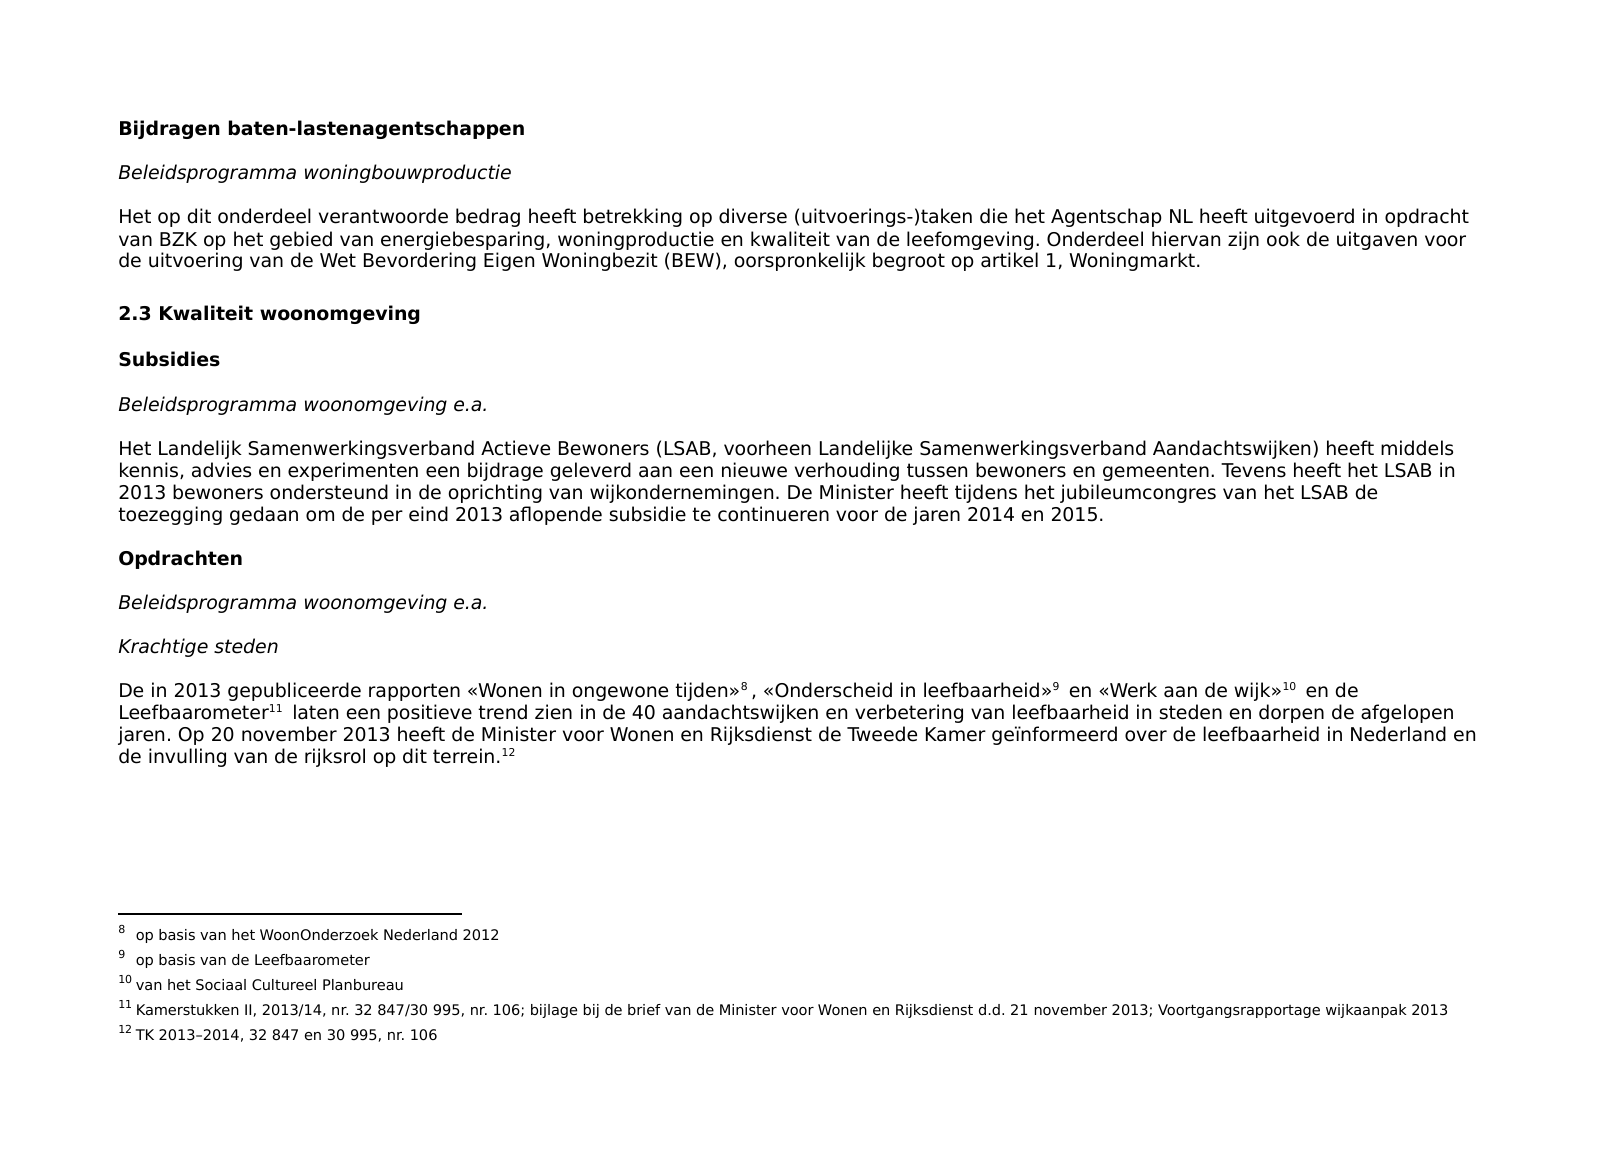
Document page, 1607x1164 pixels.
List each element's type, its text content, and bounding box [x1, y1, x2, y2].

subtitle Bijdragen baten-lastenagentschappen [118, 118, 1488, 140]
text De in 2013 gepubliceerde rapporten «Wonen in ongewone tijden», «Onderscheid in leefbaarheid» en «Werk aan de wijk» en de Leefbaarometer laten een positieve trend zien in de 40 aandachtswijken en verbetering van leefbaarheid in steden en dorpen de afgelopen jaren. Op 20 november 2013 heeft de Minister voor Wonen en Rijksdienst de Tweede Kamer geïnformeerd over de leefbaarheid in Nederland en de invulling van de rijksrol op dit terrein. [118, 680, 1488, 768]
text op basis van het WoonOnderzoek Nederland 2012 [118, 923, 1488, 945]
text Het op dit onderdeel verantwoorde bedrag heeft betrekking op diverse (uitvoerings-)taken die het Agentschap NL heeft uitgevoerd in opdracht van BZK op het gebied van energiebesparing, woningproductie en kwaliteit van de leefomgeving. Onderdeel hiervan zijn ook de uitgaven voor de uitvoering van de Wet Bevordering Eigen Woningbezit (BEW), oorspronkelijk begroot op artikel 1, Woningmarkt. [118, 206, 1488, 272]
subtitle Krachtige steden [118, 636, 1488, 658]
subtitle Opdrachten [118, 548, 1488, 570]
subtitle Beleidsprogramma woonomgeving e.a. [118, 592, 1488, 614]
subtitle Beleidsprogramma woningbouwproductie [118, 162, 1488, 184]
text Kamerstukken II, 2013/14, nr. 32 847/30 995, nr. 106; bijlage bij de brief van de Minister voor Wonen en Rijksdienst d.d. 21 november 2013; Voortgangsrapportage wijkaanpak 2013 [118, 998, 1488, 1020]
text op basis van de Leefbaarometer [118, 948, 1488, 970]
subtitle Subsidies [118, 349, 1488, 371]
subtitle 2.3 Kwaliteit woonomgeving [118, 302, 1488, 324]
text van het Sociaal Cultureel Planbureau [118, 973, 1488, 995]
subtitle Beleidsprogramma woonomgeving e.a. [118, 393, 1488, 416]
text Het Landelijk Samenwerkingsverband Actieve Bewoners (LSAB, voorheen Landelijke Samenwerkingsverband Aandachtswijken) heeft middels kennis, advies en experimenten een bijdrage geleverd aan een nieuwe verhouding tussen bewoners en gemeenten. Tevens heeft het LSAB in 2013 bewoners ondersteund in de oprichting van wijkondernemingen. De Minister heeft tijdens het jubileumcongres van het LSAB de toezegging gedaan om de per eind 2013 aflopende subsidie te continueren voor de jaren 2014 en 2015. [118, 438, 1488, 526]
text TK 2013–2014, 32 847 en 30 995, nr. 106 [118, 1023, 1488, 1045]
